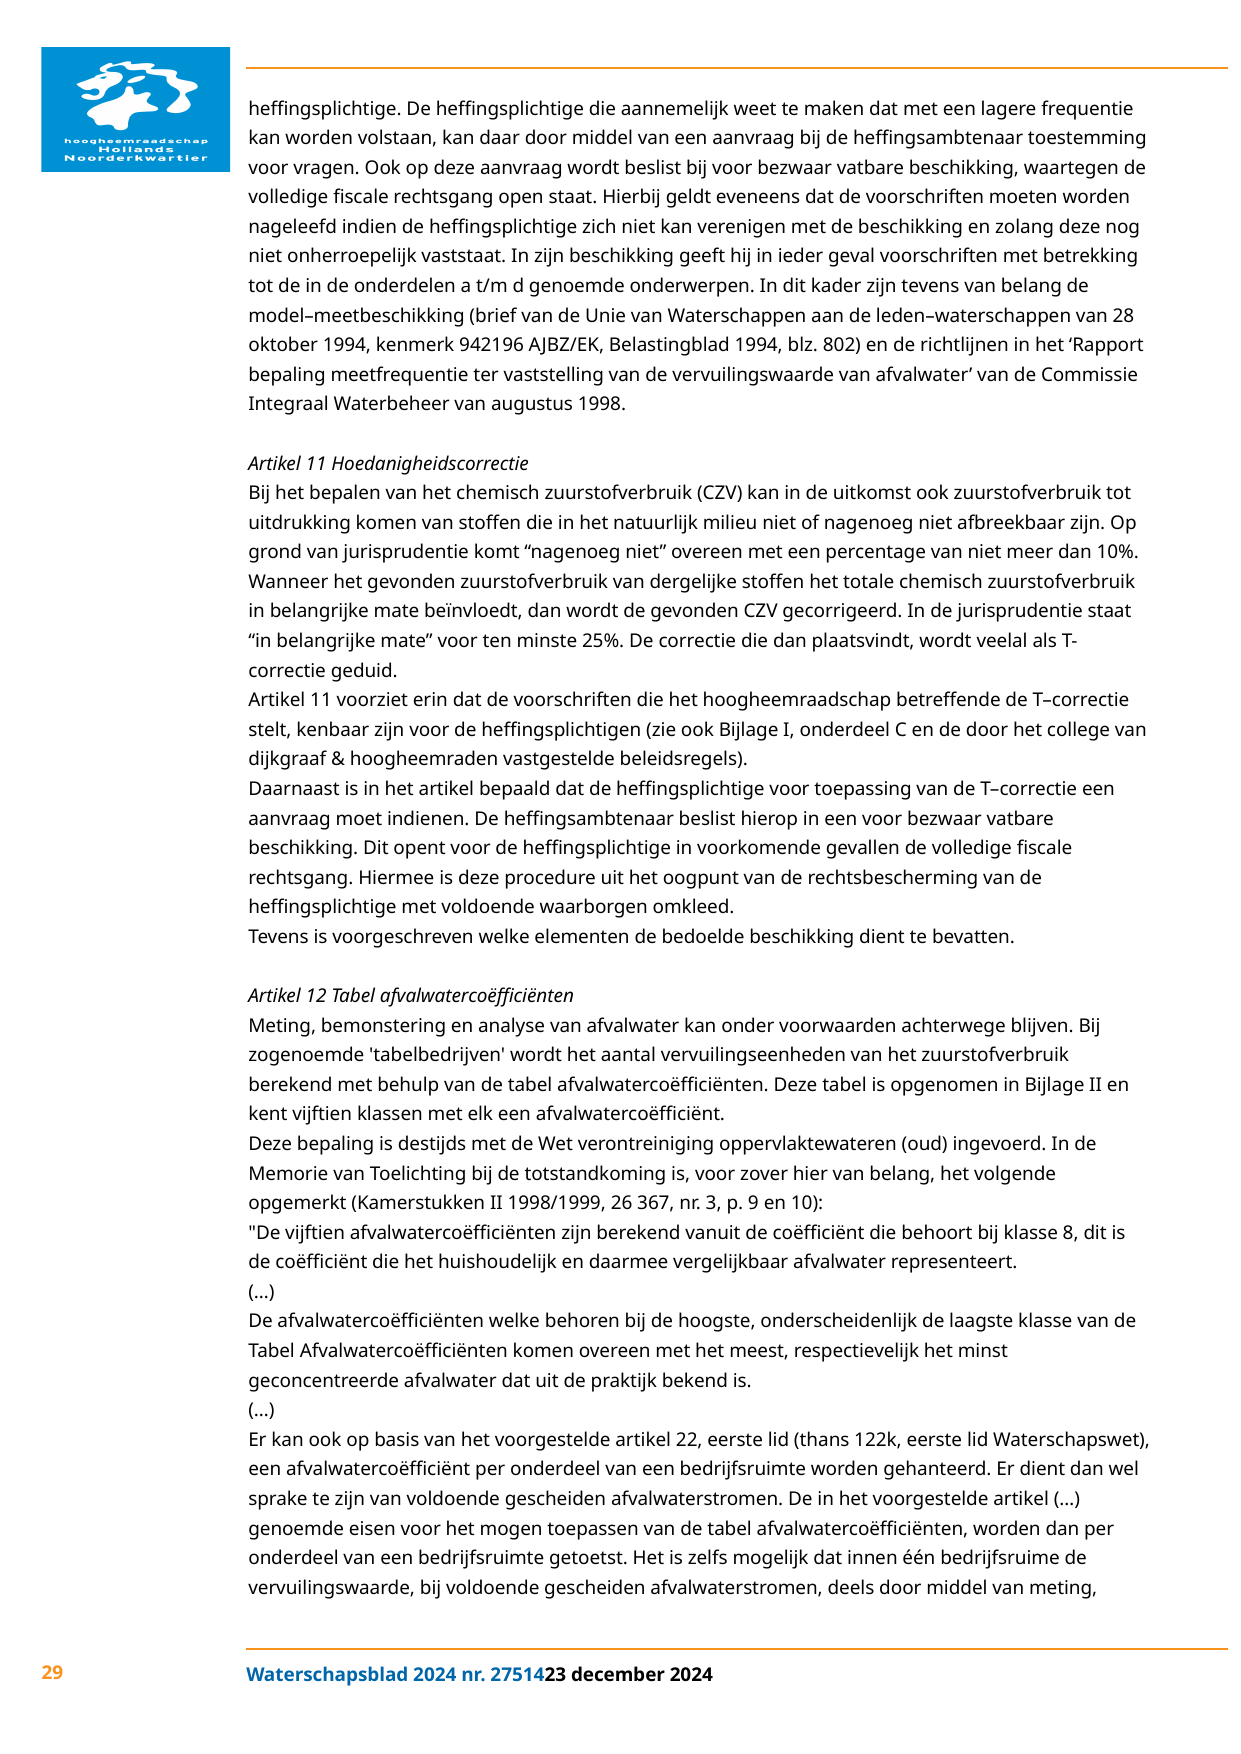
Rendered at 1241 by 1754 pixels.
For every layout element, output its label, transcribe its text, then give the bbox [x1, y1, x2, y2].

text Artikel 12 Tabel afvalwatercoëfficiënten [248, 982, 1152, 1008]
text Daarnaast is in het artikel bepaald dat de heffingsplichtige voor toepassing van de T–correctie een aanvraag moet indienen. De heffingsambtenaar beslist hierop in een voor bezwaar vatbare beschikking. Dit opent voor de heffingsplichtige in voorkomende gevallen de volledige fiscale rechtsgang. Hiermee is deze procedure uit het oogpunt van de rechtsbescherming van de heffingsplichtige met voldoende waarborgen omkleed. [248, 775, 1152, 919]
text (…) [248, 1396, 1152, 1422]
picture [118, 62, 197, 112]
text Artikel 11 voorziet erin dat de voorschriften die het hoogheemraadschap betreffende de T–correctie stelt, kenbaar zijn voor de heffingsplichtigen (zie ook Bijlage I, onderdeel C en de door het college van dijkgraaf & hoogheemraden vastgestelde beleidsregels). [248, 686, 1152, 771]
text Er kan ook op basis van het voorgestelde artikel 22, eerste lid (thans 122k, eerste lid Waterschapswet), een afvalwatercoëfficiënt per onderdeel van een bedrijfsruimte worden gehanteerd. Er dient dan wel sprake te zijn van voldoende gescheiden afvalwaterstromen. De in het voorgestelde artikel (…) genoemde eisen voor het mogen toepassen van de tabel afvalwatercoëfficiënten, worden dan per onderdeel van een bedrijfsruimte getoetst. Het is zelfs mogelijk dat innen één bedrijfsruime de vervuilingswaarde, bij voldoende gescheiden afvalwaterstromen, deels door middel van meting, [248, 1426, 1152, 1600]
text "De vijftien afvalwatercoëfficiënten zijn berekend vanuit de coëfficiënt die behoort bij klasse 8, dit is de coëfficiënt die het huishoudelijk en daarmee vergelijkbaar afvalwater representeert. [248, 1219, 1152, 1274]
text Deze bepaling is destijds met de Wet verontreiniging oppervlaktewateren (oud) ingevoerd. In de Memorie van Toelichting bij de totstandkoming is, voor zover hier van belang, het volgende opgemerkt (Kamerstukken II 1998/1999, 26 367, nr. 3, p. 9 en 10): [248, 1130, 1152, 1215]
picture [78, 64, 122, 99]
text De afvalwatercoëfficiënten welke behoren bij de hoogste, onderscheidenlijk de laagste klasse van de Tabel Afvalwatercoëfficiënten komen overeen met het meest, respectievelijk het minst geconcentreerde afvalwater dat uit de praktijk bekend is. [248, 1308, 1152, 1393]
text Bij het bepalen van het chemisch zuurstofverbruik (CZV) kan in de uitkomst ook zuurstofverbruik tot uitdrukking komen van stoffen die in het natuurlijk milieu niet of nagenoeg niet afbreekbaar zijn. Op grond van jurisprudentie komt “nagenoeg niet” overeen met een percentage van niet meer dan 10%. Wanneer het gevonden zuurstofverbruik van dergelijke stoffen het totale chemisch zuurstofverbruik in belangrijke mate beïnvloedt, dan wordt de gevonden CZV gecorrigeerd. In de jurisprudentie staat “in belangrijke mate” voor ten minste 25%. De correctie die dan plaatsvindt, wordt veelal als T-correctie geduid. [248, 479, 1152, 683]
picture [88, 87, 157, 130]
text Meting, bemonstering en analyse van afvalwater kan onder voorwaarden achterwege blijven. Bij zogenoemde 'tabelbedrijven' wordt het aantal vervuilingseenheden van het zuurstofverbruik berekend met behulp van de tabel afvalwatercoëfficiënten. Deze tabel is opgenomen in Bijlage II en kent vijftien klassen met elk een afvalwatercoëfficiënt. [248, 1012, 1152, 1126]
picture [129, 76, 144, 82]
text Artikel 11 Hoedanigheidscorrectie [248, 450, 1152, 476]
text (…) [248, 1278, 1152, 1304]
text heffingsplichtige. De heffingsplichtige die aannemelijk weet te maken dat met een lagere frequentie kan worden volstaan, kan daar door middel van een aanvraag bij de heffingsambtenaar toestemming voor vragen. Ook op deze aanvraag wordt beslist bij voor bezwaar vatbare beschikking, waartegen de volledige fiscale rechtsgang open staat. Hierbij geldt eveneens dat de voorschriften moeten worden nageleefd indien de heffingsplichtige zich niet kan verenigen met de beschikking en zolang deze nog niet onherroepelijk vaststaat. In zijn beschikking geeft hij in ieder geval voorschriften met betrekking tot de in de onderdelen a t/m d genoemde onderwerpen. In dit kader zijn tevens van belang de model–meetbeschikking (brief van de Unie van Waterschappen aan de leden–waterschappen van 28 oktober 1994, kenmerk 942196 AJBZ/EK, Belastingblad 1994, blz. 802) en de richtlijnen in het ‘Rapport bepaling meetfrequentie ter vaststelling van de vervuilingswaarde van afvalwater’ van de Commissie Integraal Waterbeheer van augustus 1998. [248, 95, 1152, 416]
text Tevens is voorgeschreven welke elementen de bedoelde beschikking dient te bevatten. [248, 923, 1152, 949]
